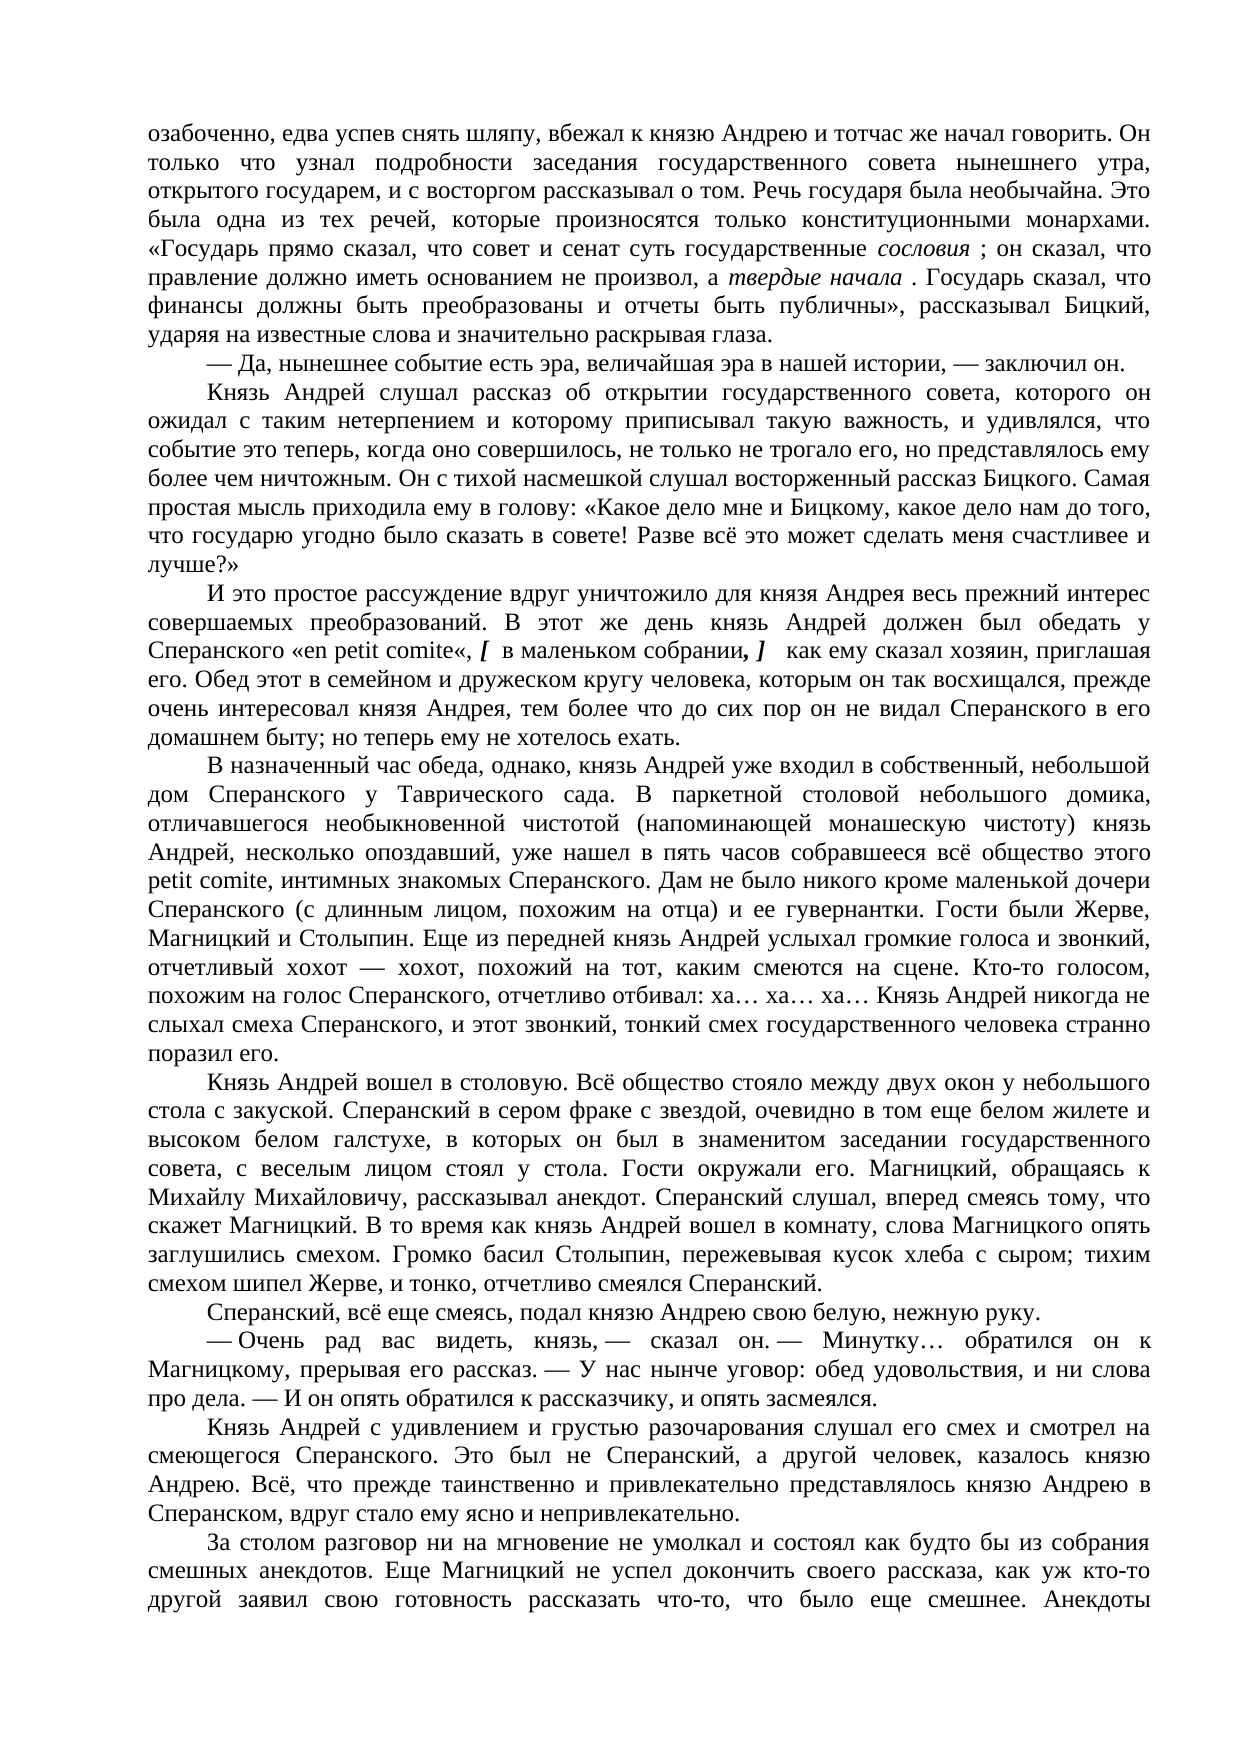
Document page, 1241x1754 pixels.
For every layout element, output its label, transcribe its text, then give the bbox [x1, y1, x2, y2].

text — Очень рад вас видеть, князь, — сказал он. — Минутку… обратился он к Магницкому, прерывая его рассказ. — У нас нынче уговор: обед удовольствия, и ни слова про дела. — И он опять обратился к рассказчику, и опять засмеялся. [148, 1326, 1152, 1412]
text Князь Андрей вошел в столовую. Всё общество стояло между двух окон у небольшого стола с закуской. Сперанский в сером фраке с звездой, очевидно в том еще белом жилете и высоком белом галстухе, в которых он был в знаменитом заседании государственного совета, с веселым лицом стоял у стола. Гости окружали его. Магницкий, обращаясь к Михайлу Михайловичу, рассказывал анекдот. Сперанский слушал, вперед смеясь тому, что скажет Магницкий. В то время как князь Андрей вошел в комнату, слова Магницкого опять заглушились смехом. Громко басил Столыпин, пережевывая кусок хлеба с сыром; тихим смехом шипел Жерве, и тонко, отчетливо смеялся Сперанский. [148, 1067, 1152, 1297]
text озабоченно, едва успев снять шляпу, вбежал к князю Андрею и тотчас же начал говорить. Он только что узнал подробности заседания государственного совета нынешнего утра, открытого государем, и с восторгом рассказывал о том. Речь государя была необычайна. Это была одна из тех речей, которые произносятся только конституционными монархами. «Государь прямо сказал, что совет и сенат суть государственные сословия ; он сказал, что правление должно иметь основанием не произвол, а твердые начала . Государь сказал, что финансы должны быть преобразованы и отчеты быть публичны», рассказывал Бицкий, ударяя на известные слова и значительно раскрывая глаза. [148, 118, 1152, 348]
text Князь Андрей с удивлением и грустью разочарования слушал его смех и смотрел на смеющегося Сперанского. Это был не Сперанский, а другой человек, казалось князю Андрею. Всё, что прежде таинственно и привлекательно представлялось князю Андрею в Сперанском, вдруг стало ему ясно и непривлекательно. [148, 1412, 1152, 1527]
text Сперанский, всё еще смеясь, подал князю Андрею свою белую, нежную руку. [148, 1297, 1152, 1326]
text В назначенный час обеда, однако, князь Андрей уже входил в собственный, небольшой дом Сперанского у Таврического сада. В паркетной столовой небольшого домика, отличавшегося необыкновенной чистотой (напоминающей монашескую чистоту) князь Андрей, несколько опоздавший, уже нашел в пять часов собравшееся всё общество этого petit comite, интимных знакомых Сперанского. Дам не было никого кроме маленькой дочери Сперанского (с длинным лицом, похожим на отца) и ее гувернантки. Гости были Жерве, Магницкий и Столыпин. Еще из передней князь Андрей услыхал громкие голоса и звонкий, отчетливый хохот — хохот, похожий на тот, каким смеются на сцене. Кто-то голосом, похожим на голос Сперанского, отчетливо отбивал: ха… ха… ха… Князь Андрей никогда не слыхал смеха Сперанского, и этот звонкий, тонкий смех государственного человека странно поразил его. [148, 751, 1152, 1067]
text — Да, нынешнее событие есть эра, величайшая эра в нашей истории, — заключил он. [148, 348, 1152, 377]
text И это простое рассуждение вдруг уничтожило для князя Андрея весь прежний интерес совершаемых преобразований. В этот же день князь Андрей должен был обедать у Сперанского «en petit comite«, [ в маленьком собрании, ] как ему сказал хозяин, приглашая его. Обед этот в семейном и дружеском кругу человека, которым он так восхищался, прежде очень интересовал князя Андрея, тем более что до сих пор он не видал Сперанского в его домашнем быту; но теперь ему не хотелось ехать. [148, 578, 1152, 751]
text За столом разговор ни на мгновение не умолкал и состоял как будто бы из собрания смешных анекдотов. Еще Магницкий не успел докончить своего рассказа, как уж кто-то другой заявил свою готовность рассказать что-то, что было еще смешнее. Анекдоты [148, 1527, 1152, 1613]
text Князь Андрей слушал рассказ об открытии государственного совета, которого он ожидал с таким нетерпением и которому приписывал такую важность, и удивлялся, что событие это теперь, когда оно совершилось, не только не трогало его, но представлялось ему более чем ничтожным. Он с тихой насмешкой слушал восторженный рассказ Бицкого. Самая простая мысль приходила ему в голову: «Какое дело мне и Бицкому, какое дело нам до того, что государю угодно было сказать в совете! Разве всё это может сделать меня счастливее и лучше?» [148, 377, 1152, 578]
